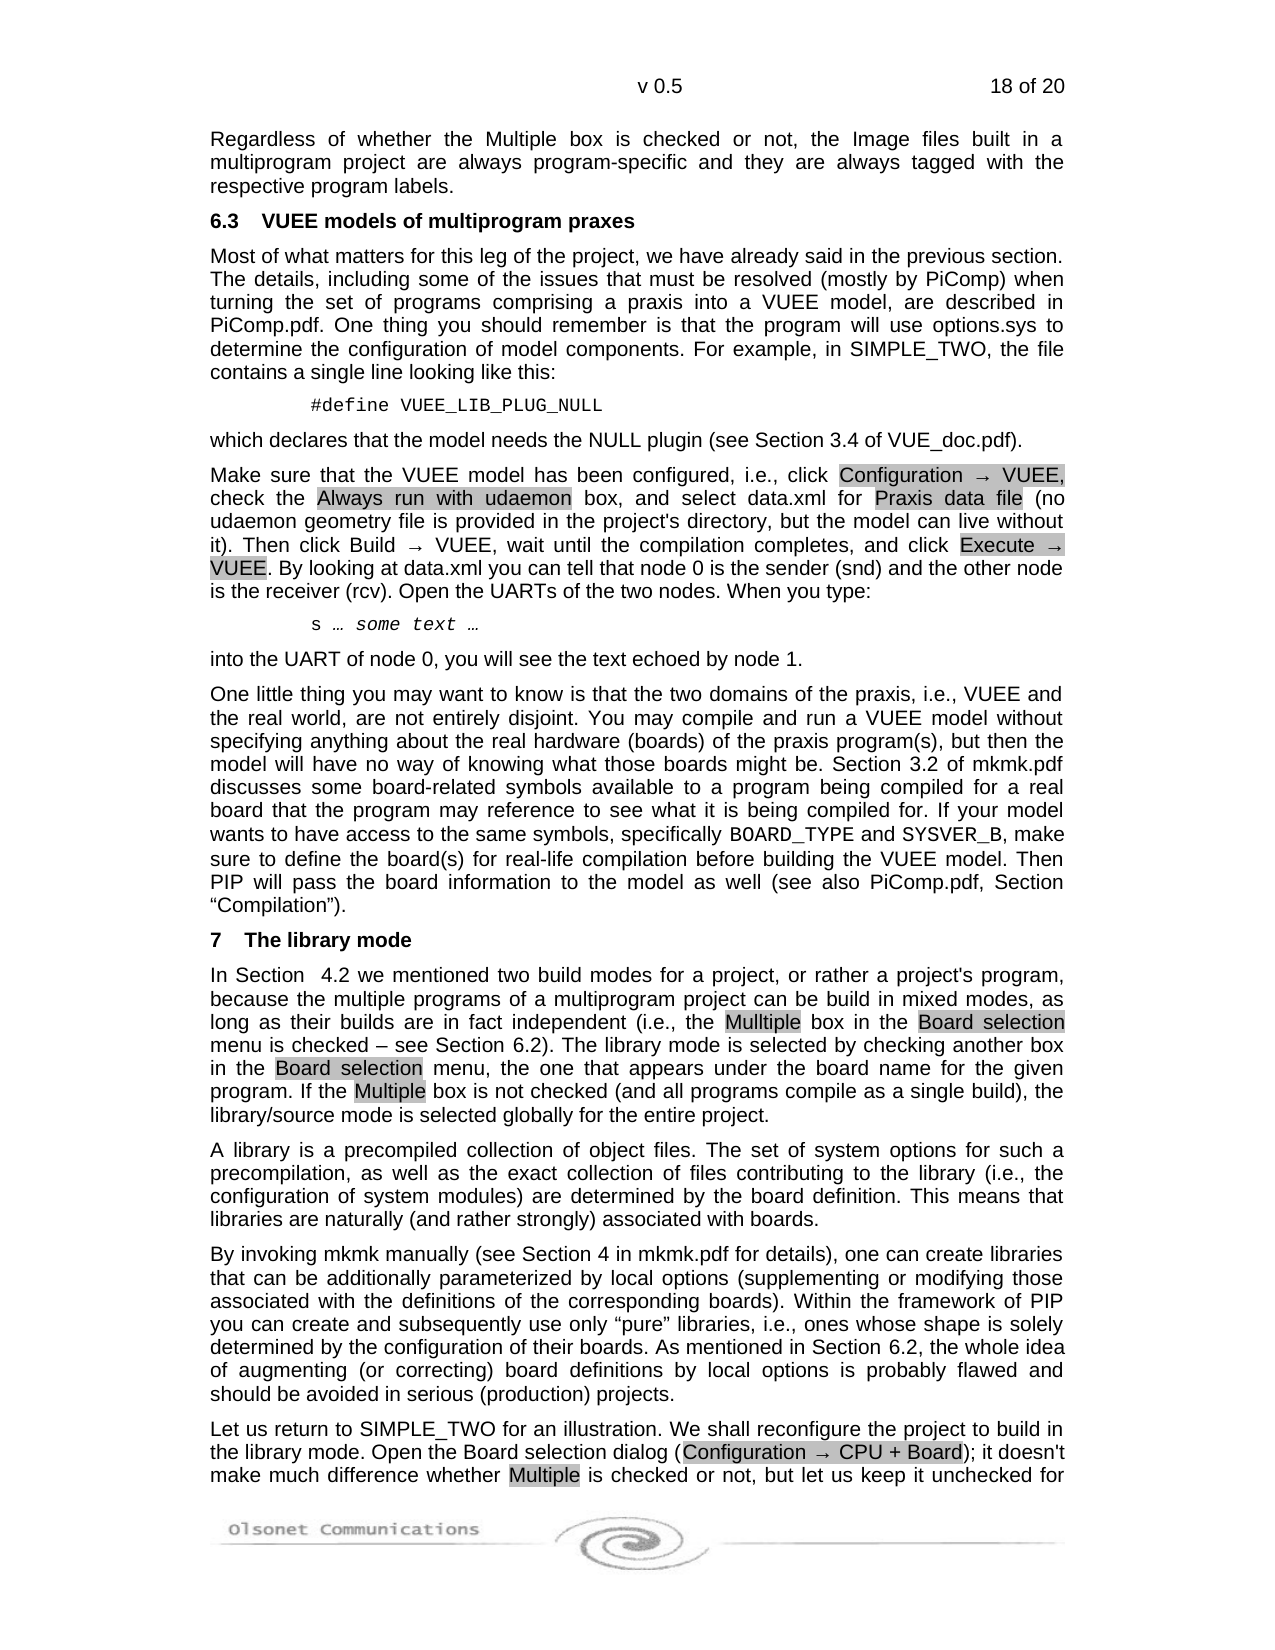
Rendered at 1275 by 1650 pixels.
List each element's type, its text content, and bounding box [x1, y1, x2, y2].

text which declares that the model needs the NULL plugin (see Section 3.4 of VUE_doc.pdf). [210, 428, 1065, 452]
picture [210, 1501, 1065, 1593]
text By invoking mkmk manually (see Section 4 in mkmk.pdf for details), one can create libraries that can be additionally parameterized by local options (supplementing or modifying those associated with the definitions of the corresponding boards). Within the framework of PIP you can create and subsequently use only “pure” libraries, i.e., ones whose shape is solely determined by the configuration of their boards. As mentioned in Section 6.2, the whole idea of augmenting (or correcting) board definitions by local options is probably flawed and should be avoided in serious (production) projects. [210, 1243, 1065, 1406]
text Most of what matters for this leg of the project, we have already said in the previous section. The details, including some of the issues that must be resolved (mostly by PiComp) when turning the set of programs comprising a praxis into a VUEE model, are described in PiComp.pdf. One thing you should remember is that the program will use options.sys to determine the configuration of model components. For example, in SIMPLE_TWO, the file contains a single line looking like this: [210, 244, 1065, 383]
subtitle VUEE models of multiprogram praxes [210, 209, 1065, 232]
text Let us return to SIMPLE_TWO for an illustration. We shall reconfigure the project to build in the library mode. Open the Board selection dialog (Configuration → CPU + Board); it doesn't make much difference whether Multiple is checked or not, but let us keep it unchecked for [210, 1417, 1065, 1487]
text into the UART of node 0, you will see the text echoed by node 1. [210, 648, 1065, 671]
text One little thing you may want to know is that the two domains of the praxis, i.e., VUEE and the real world, are not entirely disjoint. You may compile and run a VUEE model without specifying anything about the real hardware (boards) of the praxis program(s), but then the model will have no way of knowing what those boards might be. Section 3.2 of mkmk.pdf discusses some board-related symbols available to a program being compiled for a real board that the program may reference to see what it is being compiled for. If your model wants to have access to the same symbols, specifically BOARD_TYPE and SYSVER_B, make sure to define the board(s) for real-life compilation before building the VUEE model. Then PIP will pass the board information to the model as well (see also PiComp.pdf, Section “Compilation”). [210, 683, 1065, 917]
subtitle The library mode [210, 929, 1065, 952]
text In Section 4.2 we mentioned two build modes for a project, or rather a project's program, because the multiple programs of a multiprogram project can be build in mixed modes, as long as their builds are in fact independent (i.e., the Mulltiple box in the Board selection menu is checked – see Section 6.2). The library mode is selected by checking another box in the Board selection menu, the one that appears under the board name for the given program. If the Multiple box is not checked (and all programs compile as a single build), the library/source mode is selected globally for the entire project. [210, 964, 1065, 1126]
text Regardless of whether the Multiple box is checked or not, the Image files built in a multiprogram project are always program-specific and they are always tagged with the respective program labels. [210, 128, 1065, 197]
text Make sure that the VUEE model has been configured, i.e., click Configuration → VUEE, check the Always run with udaemon box, and select data.xml for Praxis data file (no udaemon geometry file is provided in the project's directory, but the model can live without it). Then click Build → VUEE, wait until the compilation completes, and click Execute → VUEE. By looking at data.xml you can tell that node 0 is the sender (snd) and the other node is the receiver (rcv). Open the UARTs of the two nodes. When you type: [210, 463, 1065, 603]
text #define VUEE_LIB_PLUG_NULL [310, 395, 1065, 417]
text A library is a precompiled collection of object files. The set of system options for such a precompilation, as well as the exact collection of files contributing to the library (i.e., the configuration of system modules) are determined by the board definition. This means that libraries are naturally (and rather strongly) associated with boards. [210, 1138, 1065, 1231]
text s … some text … [310, 615, 1065, 636]
